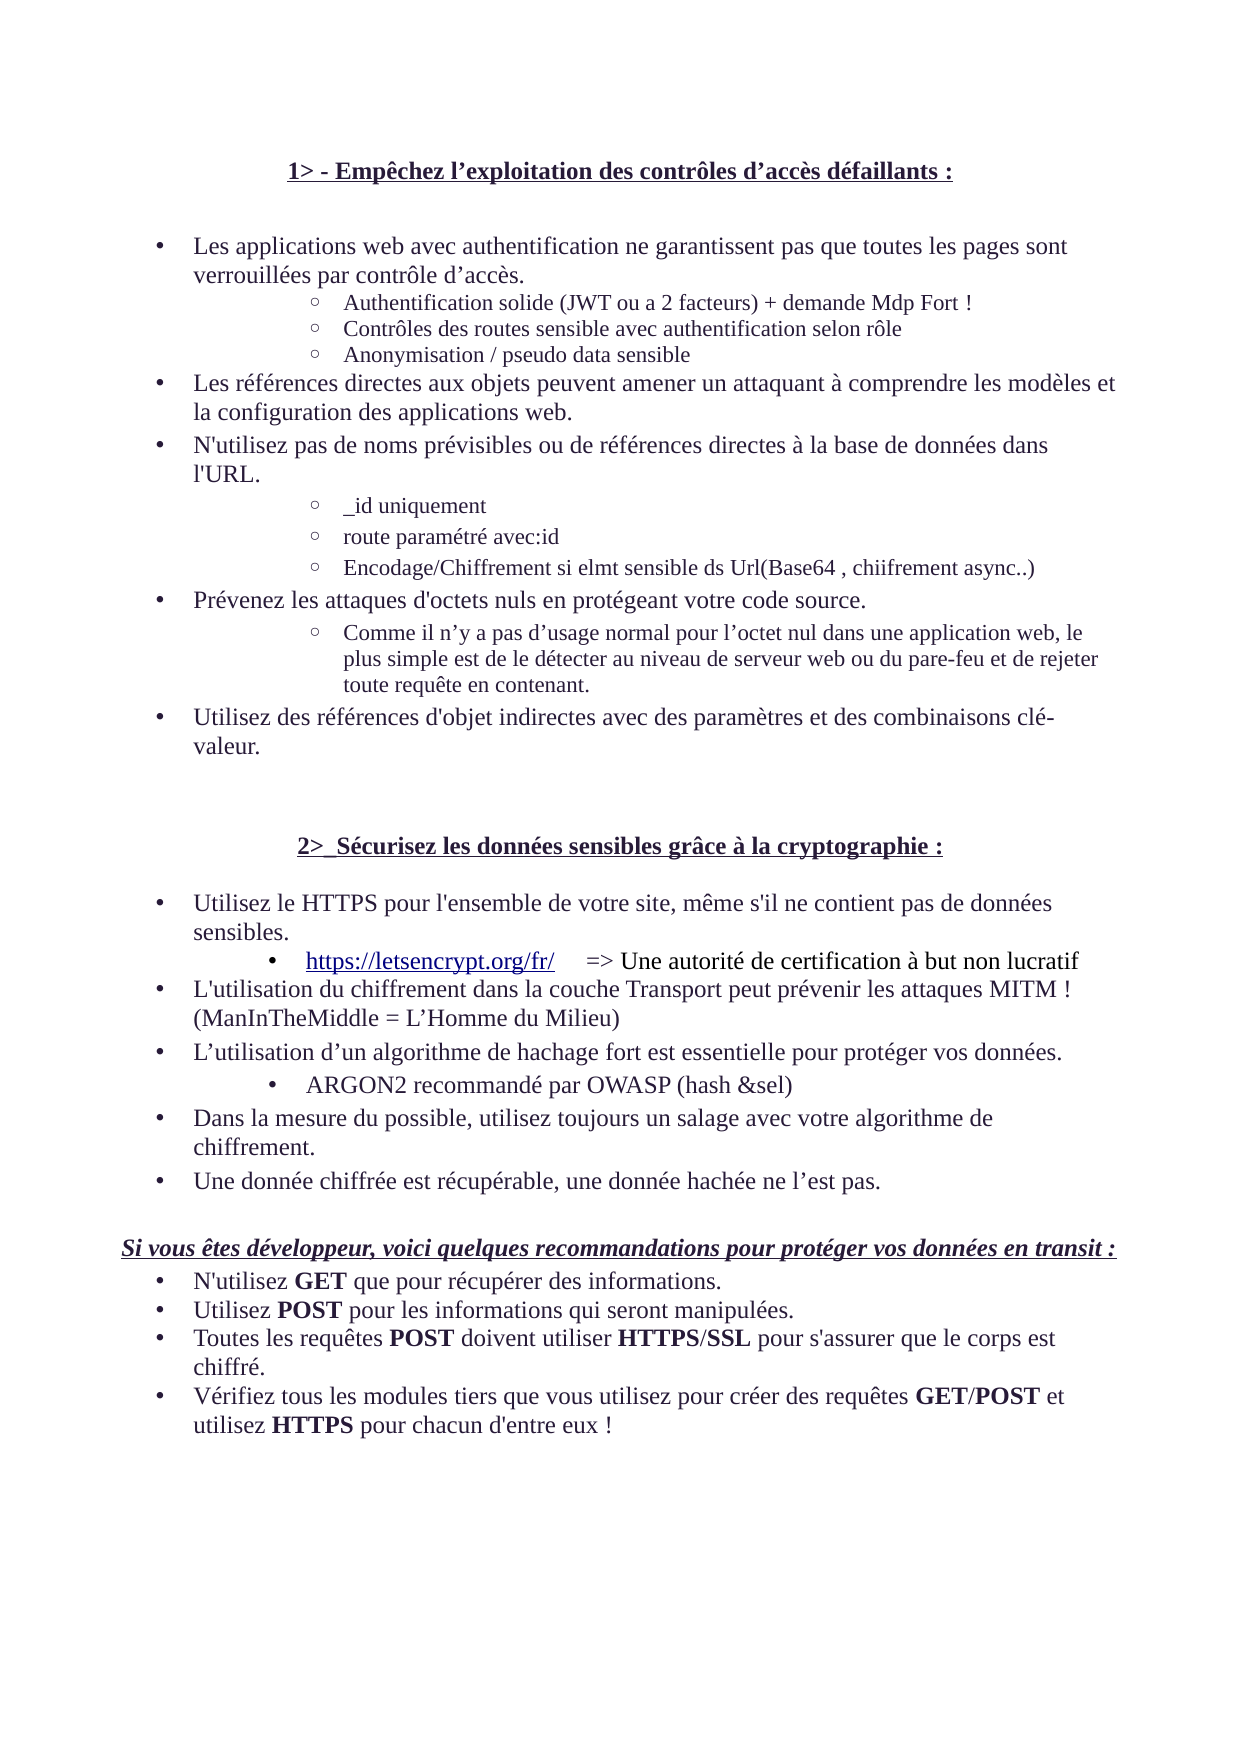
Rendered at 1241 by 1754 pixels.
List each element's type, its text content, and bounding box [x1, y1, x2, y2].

list route paramétré avec:id [306, 523, 1122, 549]
list Une donnée chiffrée est récupérable, une donnée hachée ne l’est pas. [156, 1166, 1122, 1194]
list Anonymisation / pseudo data sensible [306, 341, 1122, 368]
list Les références directes aux objets peuvent amener un attaquant à comprendre les modèles et la configuration des applications web. [156, 368, 1122, 425]
text Si vous êtes développeur, voici quelques recommandations pour protéger vos données en transit : [118, 1233, 1122, 1261]
list Toutes les requêtes POST doivent utiliser HTTPS/SSL pour s'assurer que le corps est chiffré. [156, 1323, 1122, 1381]
list N'utilisez pas de noms prévisibles ou de références directes à la base de données dans l'URL. [156, 430, 1122, 487]
list L'utilisation du chiffrement dans la couche Transport peut prévenir les attaques MITM ! (ManInTheMiddle = L’Homme du Milieu) [156, 974, 1122, 1032]
list Authentification solide (JWT ou a 2 facteurs) + demande Mdp Fort ! [306, 289, 1122, 315]
list _id uniquement [306, 492, 1122, 518]
list Comme il n’y a pas d’usage normal pour l’octet nul dans une application web, le plus simple est de le détecter au niveau de serveur web ou du pare-feu et de rejeter toute requête en contenant. [306, 619, 1122, 698]
text 2>_Sécurisez les données sensibles grâce à la cryptographie : [118, 831, 1122, 859]
text 1> - Empêchez l’exploitation des contrôles d’accès défaillants : [118, 156, 1122, 184]
list L’utilisation d’un algorithme de hachage fort est essentielle pour protéger vos données. [156, 1037, 1122, 1065]
list Prévenez les attaques d'octets nuls en protégeant votre code source. [156, 585, 1122, 614]
list Encodage/Chiffrement si elmt sensible ds Url(Base64 , chiifrement async..) [306, 554, 1122, 581]
list https://letsencrypt.org/fr/ => Une autorité de certification à but non lucratif [268, 946, 1122, 974]
list ARGON2 recommandé par OWASP (hash &sel) [268, 1070, 1122, 1099]
list Vérifiez tous les modules tiers que vous utilisez pour créer des requêtes GET/POST et utilisez HTTPS pour chacun d'entre eux ! [156, 1381, 1122, 1438]
list Utilisez le HTTPS pour l'ensemble de votre site, même s'il ne contient pas de données sensibles. [156, 888, 1122, 946]
list Utilisez des références d'objet indirectes avec des paramètres et des combinaisons clé-valeur. [156, 702, 1122, 760]
list Utilisez POST pour les informations qui seront manipulées. [156, 1295, 1122, 1323]
list N'utilisez GET que pour récupérer des informations. [156, 1266, 1122, 1295]
list Les applications web avec authentification ne garantissent pas que toutes les pages sont verrouillées par contrôle d’accès. [156, 231, 1122, 289]
list Contrôles des routes sensible avec authentification selon rôle [306, 315, 1122, 341]
list Dans la mesure du possible, utilisez toujours un salage avec votre algorithme de chiffrement. [156, 1103, 1122, 1161]
